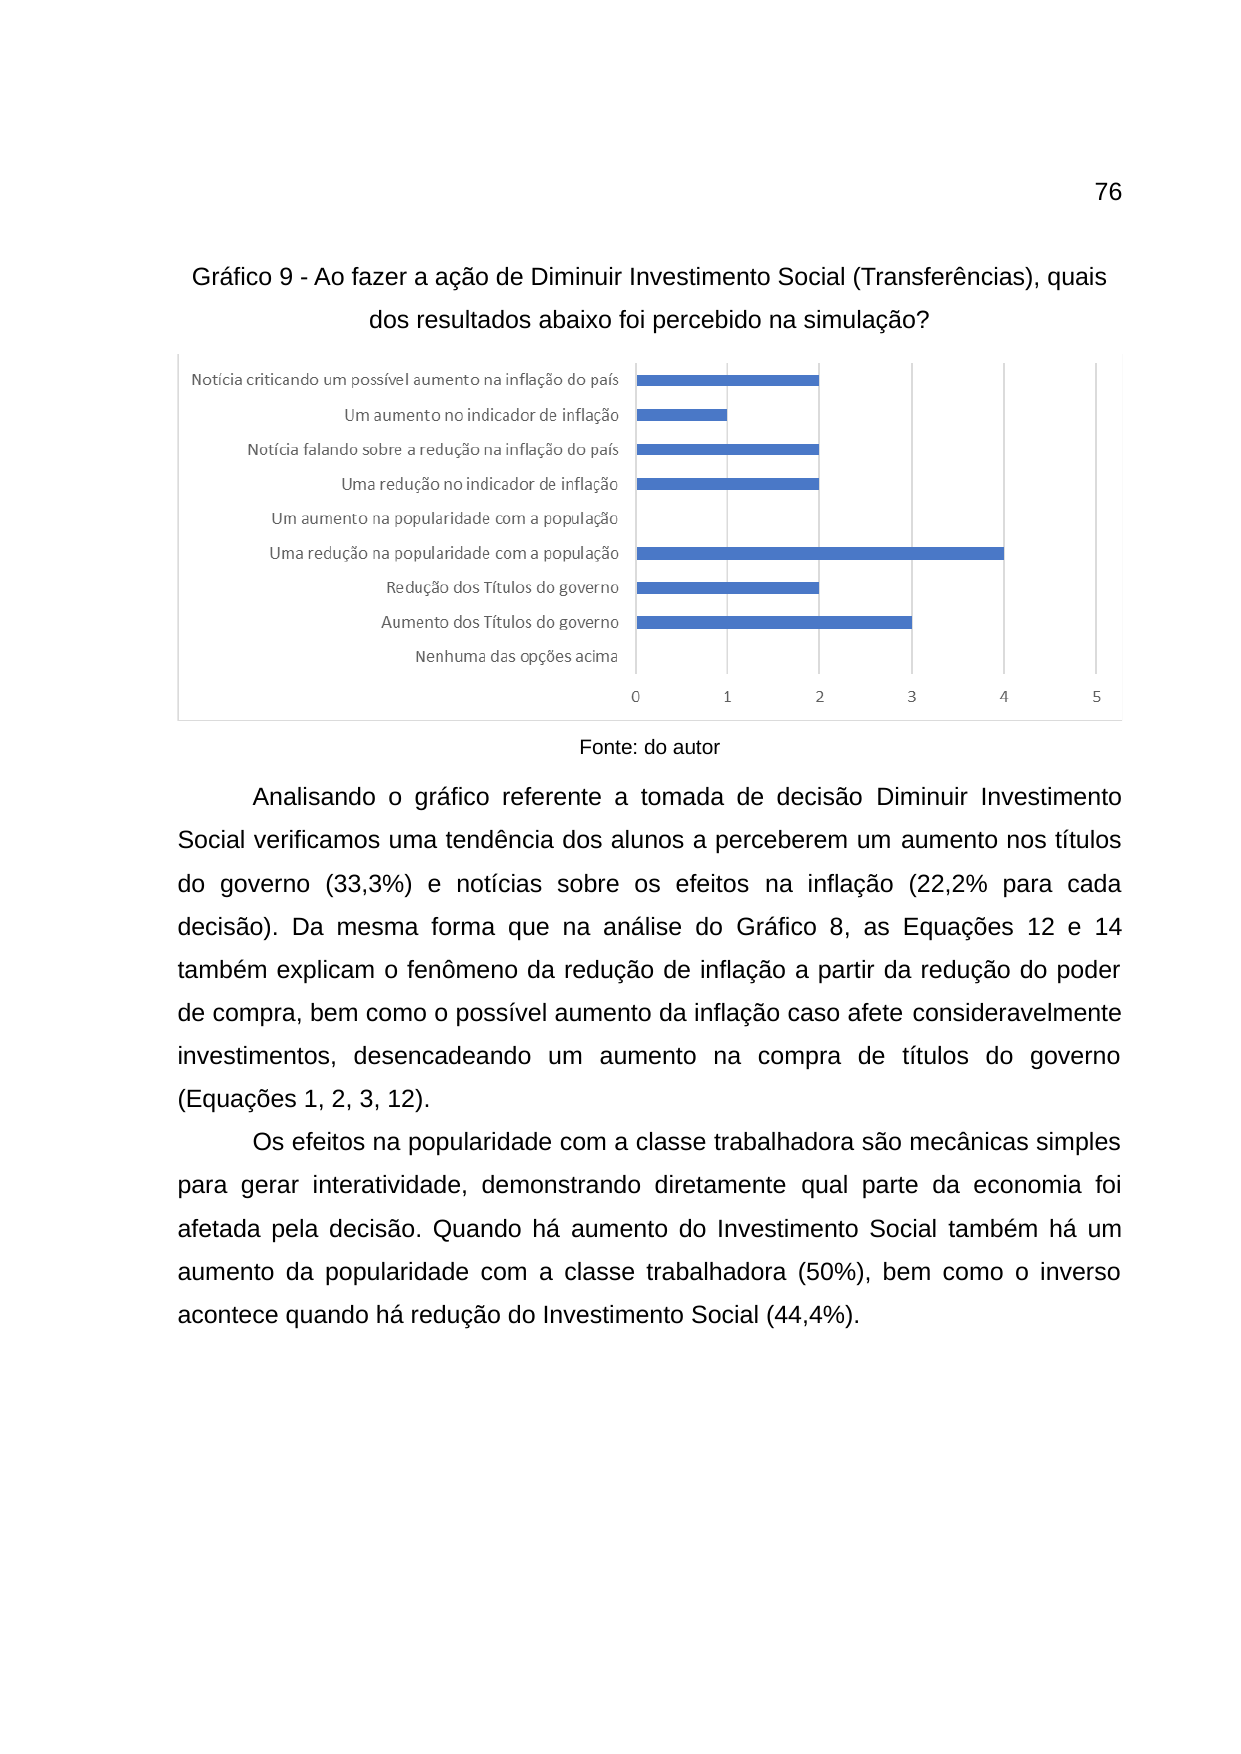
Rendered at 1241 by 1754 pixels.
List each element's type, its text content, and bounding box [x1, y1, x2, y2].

text Gráfico 9 - Ao fazer a ação de Diminuir Investimento Social (Transferências), quais dos resultados abaixo foi percebido na simulação? [177, 261, 1122, 333]
picture [177, 354, 1123, 721]
text Analisando o gráfico referente a tomada de decisão Diminuir Investimento Social verificamos uma tendência dos alunos a perceberem um aumento nos títulos do governo (33,3%) e notícias sobre os efeitos na inflação (22,2% para cada decisão). Da mesma forma que na análise do Gráfico 8, as Equações 12 e 14 também explicam o fenômeno da redução de inflação a partir da redução do poder de compra, bem como o possível aumento da inflação caso afete consideravelmente investimentos, desencadeando um aumento na compra de títulos do governo (Equações 1, 2, 3, 12). [177, 782, 1122, 1113]
text Fonte: do autor [177, 721, 1122, 759]
text [177, 250, 1122, 261]
text Os efeitos na popularidade com a classe trabalhadora são mecânicas simples para gerar interatividade, demonstrando diretamente qual parte da economia foi afetada pela decisão. Quando há aumento do Investimento Social também há um aumento da popularidade com a classe trabalhadora (50%), bem como o inverso acontece quando há redução do Investimento Social (44,4%). [177, 1127, 1122, 1329]
text [177, 333, 1122, 354]
